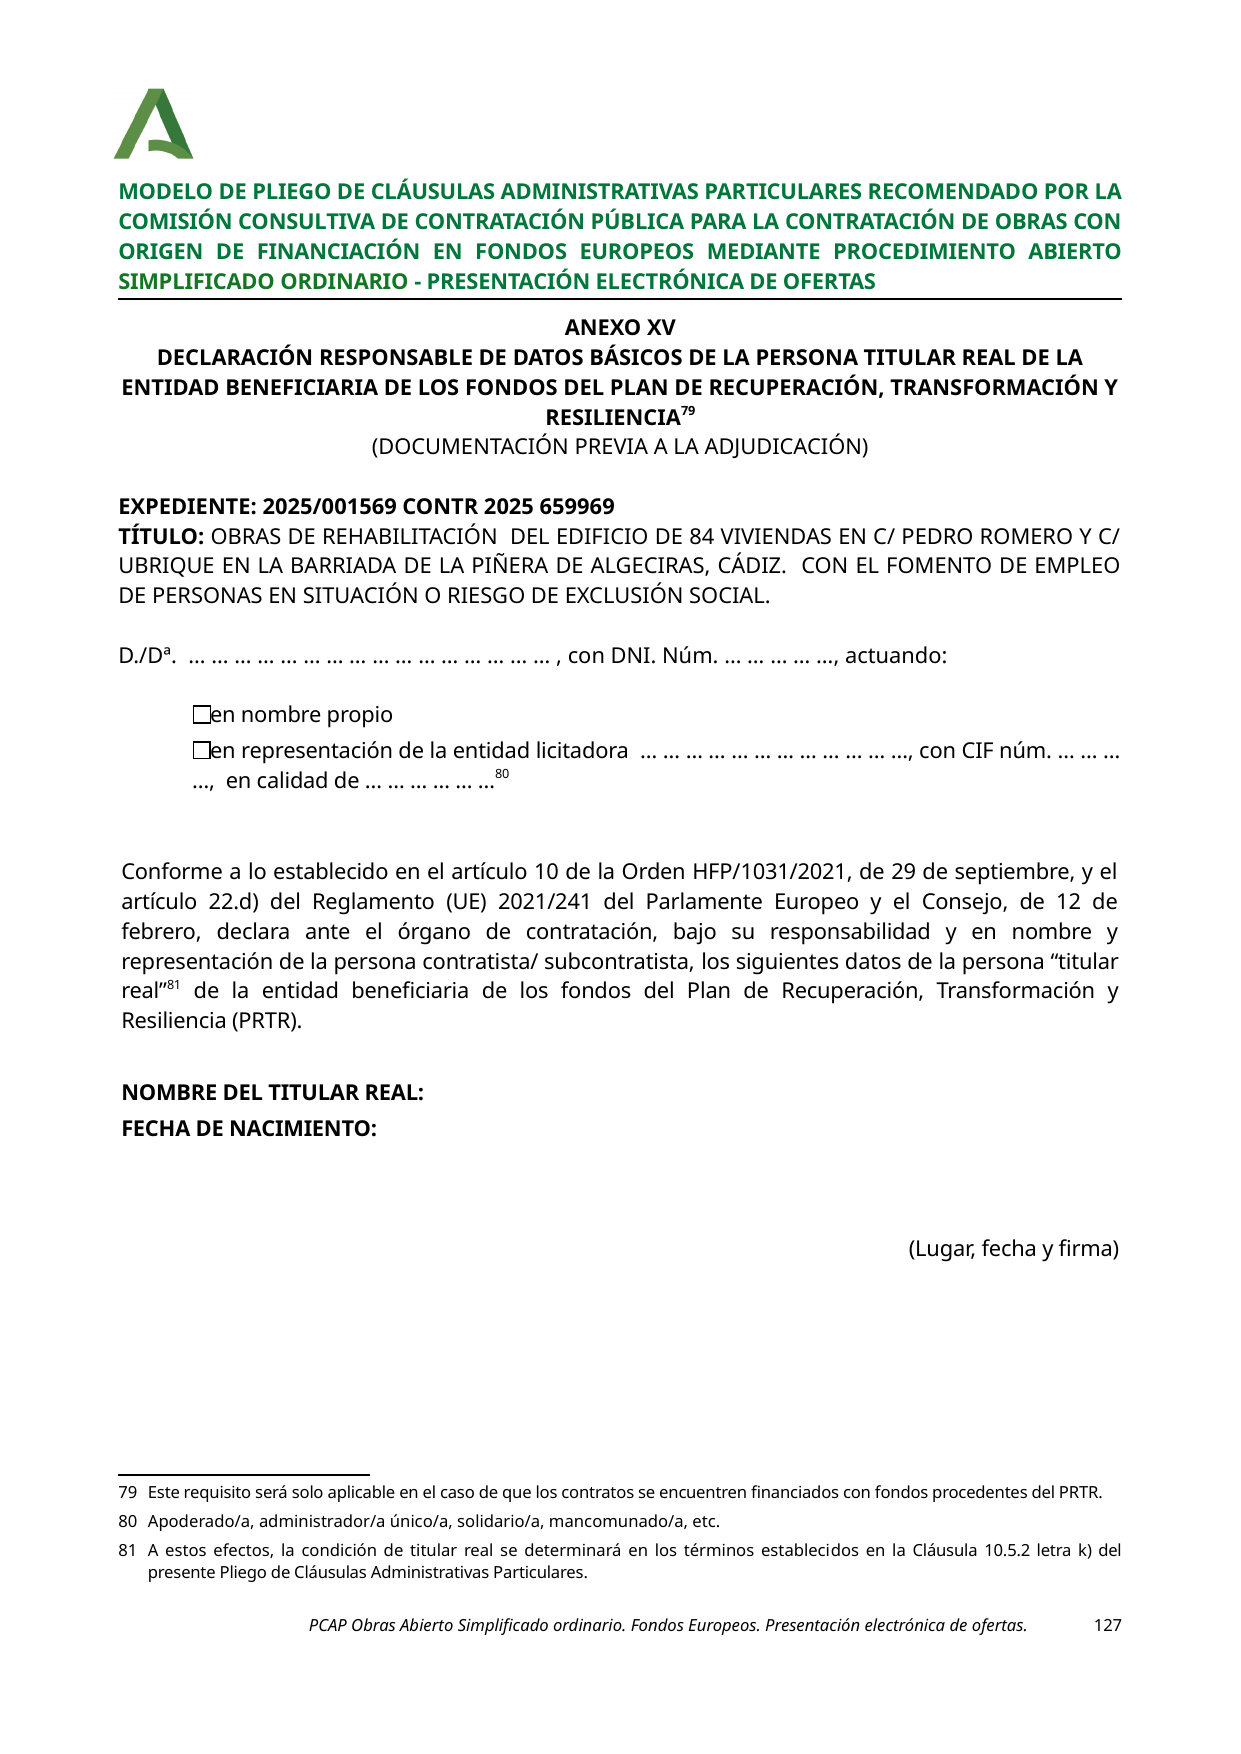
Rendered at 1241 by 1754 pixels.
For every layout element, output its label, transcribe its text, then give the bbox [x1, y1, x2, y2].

text D./Dª. … … … … … … … … … … … … … … … … , con DNI. Núm. … … … … …, actuando: [118, 640, 1122, 670]
text DECLARACIÓN RESPONSABLE DE DATOS BÁSICOS DE LA PERSONA TITULAR REAL DE LA ENTIDAD BENEFICIARIA DE LOS FONDOS DEL PLAN DE RECUPERACIÓN, TRANSFORMACIÓN Y RESILIENCIA [118, 342, 1122, 431]
text (DOCUMENTACIÓN PREVIA A LA ADJUDICACIÓN) [118, 431, 1122, 461]
text Apoderado/a, administrador/a único/a, solidario/a, mancomunado/a, etc. [118, 1509, 1122, 1532]
text en representación de la entidad licitadora … … … … … … … … … … … …, con CIF núm. … … … …, en calidad de … … … … … … [192, 735, 1122, 795]
text A estos efectos, la condición de titular real se determinará en los términos establecidos en la Cláusula 10.5.2 letra k) del presente Pliego de Cláusulas Administrativas Particulares. [118, 1538, 1122, 1584]
text FECHA DE NACIMIENTO: [118, 1110, 1122, 1143]
text ANEXO XV [118, 312, 1122, 342]
text en nombre propio [192, 699, 1122, 729]
text EXPEDIENTE: 2025/001569 CONTR 2025 659969 [118, 491, 1122, 521]
picture [109, 84, 198, 163]
text NOMBRE DEL TITULAR REAL: [118, 1074, 1122, 1107]
text (Lugar, fecha y firma) [118, 1230, 1122, 1262]
text MODELO DE PLIEGO DE CLÁUSULAS ADMINISTRATIVAS PARTICULARES RECOMENDADO POR LA COMISIÓN CONSULTIVA DE CONTRATACIÓN PÚBLICA PARA LA CONTRATACIÓN DE OBRAS CON ORIGEN DE FINANCIACIÓN EN FONDOS EUROPEOS MEDIANTE PROCEDIMIENTO ABIERTO SIMPLIFICADO ORDINARIO - PRESENTACIÓN ELECTRÓNICA DE OFERTAS [118, 176, 1122, 298]
text TÍTULO: OBRAS DE REHABILITACIÓN DEL EDIFICIO DE 84 VIVIENDAS EN C/ PEDRO ROMERO Y C/ UBRIQUE EN LA BARRIADA DE LA PIÑERA DE ALGECIRAS, CÁDIZ. CON EL FOMENTO DE EMPLEO DE PERSONAS EN SITUACIÓN O RIESGO DE EXCLUSIÓN SOCIAL. [118, 521, 1122, 610]
text Conforme a lo establecido en el artículo 10 de la Orden HFP/1031/2021, de 29 de septiembre, y el artículo 22.d) del Reglamento (UE) 2021/241 del Parlamente Europeo y el Consejo, de 12 de febrero, declara ante el órgano de contratación, bajo su responsabilidad y en nombre y representación de la persona contratista/ subcontratista, los siguientes datos de la persona “titular real” de la entidad beneficiaria de los fondos del Plan de Recuperación, Transformación y Resiliencia (PRTR). [118, 853, 1122, 1035]
text Este requisito será solo aplicable en el caso de que los contratos se encuentren financiados con fondos procedentes del PRTR. [118, 1481, 1122, 1504]
